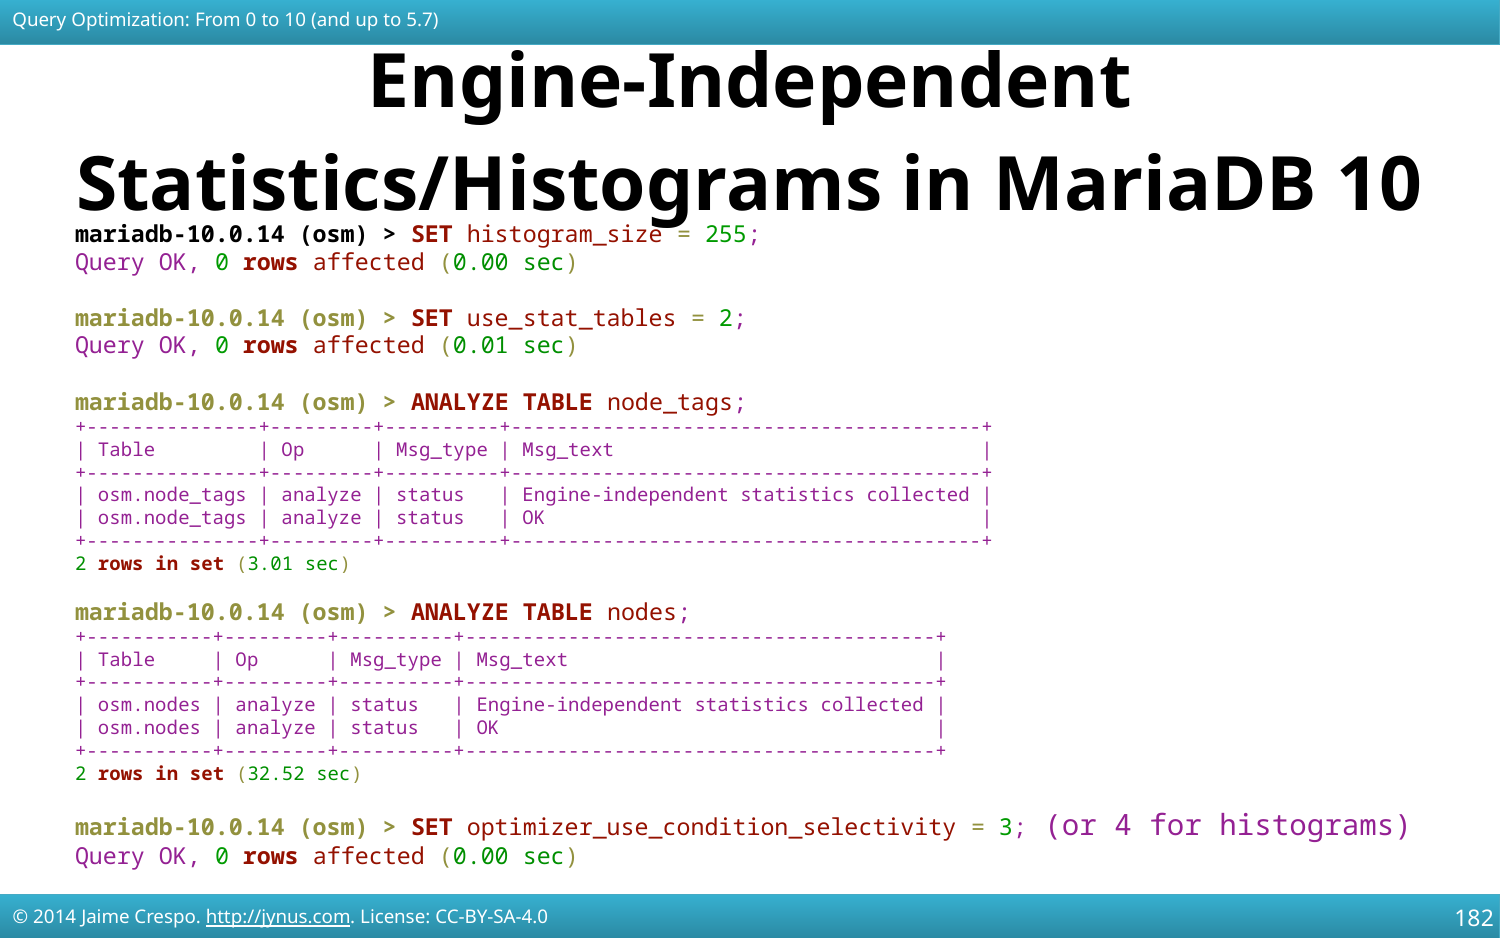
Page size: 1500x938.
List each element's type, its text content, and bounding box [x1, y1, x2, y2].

title Engine-Independent Statistics/Histograms in MariaDB 10 [75, 0, 1425, 218]
slide_number [1389, 896, 1490, 935]
list mariadb-10.0.14 (osm) > SET histogram_size = 255; Query OK, 0 rows affected (0.00 sec) mariadb-10.0.14 (osm) > SET use_stat_tables = 2; Query OK, 0 rows affected (0.01 sec) mariadb-10.0.14 (osm) > ANALYZE TABLE node_tags; +---------------+---------+----------+-----------------------------------------+ | Table | Op | Msg_type | Msg_text | +---------------+---------+----------+-----------------------------------------+ | osm.node_tags | analyze | status | Engine-independent statistics collected | | osm.node_tags | analyze | status | OK | +---------------+---------+----------+-----------------------------------------+ 2 rows in set (3.01 sec) mariadb-10.0.14 (osm) > ANALYZE TABLE nodes; +-----------+---------+----------+-----------------------------------------+ | Table | Op | Msg_type | Msg_text | +-----------+---------+----------+-----------------------------------------+ | osm.nodes | analyze | status | Engine-independent statistics collected | | osm.nodes | analyze | status | OK | +-----------+---------+----------+-----------------------------------------+ 2 rows in set (32.52 sec) mariadb-10.0.14 (osm) > SET optimizer_use_condition_selectivity = 3; (or 4 for histograms) Query OK, 0 rows affected (0.00 sec) [75, 218, 1425, 876]
